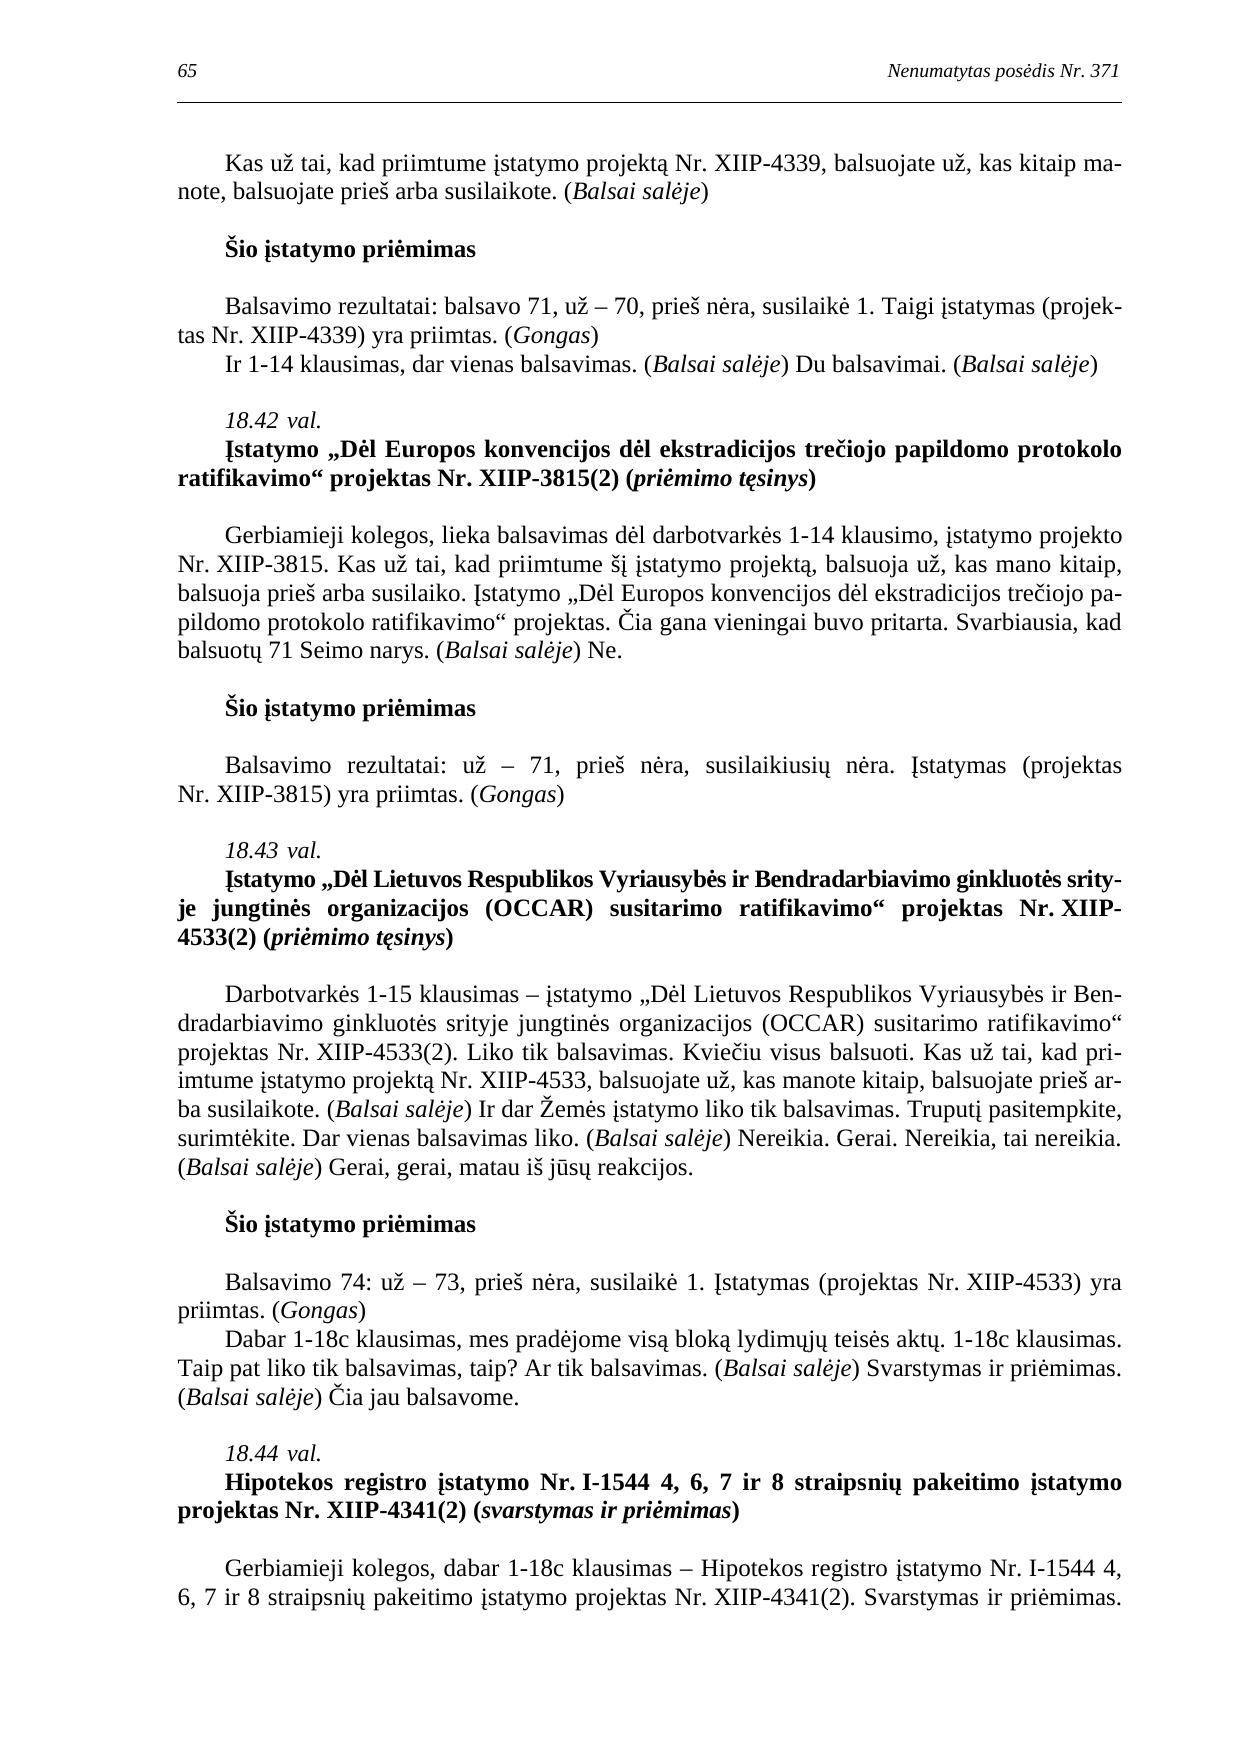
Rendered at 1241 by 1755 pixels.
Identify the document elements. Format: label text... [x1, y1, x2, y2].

text Įsta­ty­mo „Dėl Lie­tu­vos Res­pub­li­kos Vy­riau­sy­bės ir Ben­dra­dar­bia­vi­mo gin­kluo­tės sri­ty­je jung­ti­nės or­ga­ni­za­ci­jos (OCCAR) su­si­ta­ri­mo ra­ti­fi­ka­vi­mo“ pro­jek­tas Nr. XIIP-4533(2) (pri­ėmi­mo tę­si­nys) [177, 864, 1122, 950]
text Šio įsta­ty­mo pri­ėmi­mas [177, 234, 1122, 263]
text Bal­sa­vi­mo re­zul­ta­tai: bal­sa­vo 71, už – 70, prieš nė­ra, su­si­lai­kė 1. Tai­gi įsta­ty­mas (pro­jek­tas Nr. XIIP-4339) yra pri­im­tas. (Gon­gas) [177, 291, 1122, 349]
text Bal­sa­vi­mo 74: už – 73, prieš nė­ra, su­si­lai­kė 1. Įsta­ty­mas (pro­jek­tas Nr. XIIP-4533) yra pri­im­tas. (Gon­gas) [177, 1267, 1122, 1324]
text 18.42 val. [224, 406, 1122, 434]
text 18.43 val. [224, 837, 1122, 864]
text Kas už tai, kad pri­im­tu­me įsta­ty­mo pro­jek­tą Nr. XIIP-4339, bal­suo­ja­te už, kas ki­taip ma­no­te, bal­suo­ja­te prieš ar­ba su­si­lai­ko­te. (Bal­sai sa­lė­je) [177, 148, 1122, 205]
text Dar­bo­tvarkės 1-15 klau­si­mas – įsta­ty­mo „Dėl Lie­tu­vos Res­pub­li­kos Vy­riau­sy­bės ir Ben­dra­dar­bia­vi­mo gin­kluo­tės sri­ty­je jung­ti­nės or­ga­ni­za­ci­jos (OCCAR) su­si­ta­ri­mo ra­ti­fi­ka­vi­mo“ pro­jek­tas Nr. XIIP-4533(2). Li­ko tik bal­sa­vi­mas. Kvie­čiu vi­sus bal­suo­ti. Kas už tai, kad pri­im­tu­me įsta­ty­mo pro­jek­tą Nr. XIIP-4533, bal­suo­ja­te už, kas ma­no­te ki­taip, bal­suo­ja­te prieš ar­ba su­si­lai­ko­te. (Bal­sai sa­lė­je) Ir dar Že­mės įsta­ty­mo li­ko tik bal­sa­vi­mas. Tru­pu­tį pa­si­temp­ki­te, su­rim­tė­ki­te. Dar vie­nas bal­sa­vi­mas li­ko. (Bal­sai sa­lė­je) Ne­rei­kia. Ge­rai. Ne­rei­kia, tai ne­rei­kia. (Bal­sai sa­lė­je) Ge­rai, ge­rai, ma­tau iš jū­sų re­ak­ci­jos. [177, 979, 1122, 1180]
text Ger­bia­mie­ji ko­le­gos, lie­ka bal­sa­vi­mas dėl dar­bo­tvarkės 1-14 klau­si­mo, įsta­ty­mo pro­jek­to Nr. XIIP-3815. Kas už tai, kad pri­im­tu­me šį įsta­ty­mo pro­jek­tą, bal­suo­ja už, kas ma­no ki­taip, bal­suo­ja prieš ar­ba su­si­lai­ko. Įsta­ty­mo „Dėl Eu­ro­pos kon­ven­ci­jos dėl eks­tra­di­ci­jos tre­čio­jo pa­pil­do­mo pro­to­ko­lo ra­ti­fi­ka­vi­mo“ pro­jek­tas. Čia ga­na vie­nin­gai bu­vo pri­tar­ta. Svar­biau­sia, kad bal­suo­tų 71 Sei­mo na­rys. (Bal­sai sa­lė­je) Ne. [177, 520, 1122, 664]
text Ger­bia­mie­ji ko­le­gos, da­bar 1-18c klau­si­mas – Hi­po­te­kos re­gist­ro įsta­ty­mo Nr. I-1544 4, 6, 7 ir 8 straips­nių pa­kei­ti­mo įsta­ty­mo pro­jek­tas Nr. XIIP-4341(2). Svars­ty­mas ir pri­ėmi­mas. [177, 1553, 1122, 1611]
text Hi­po­te­kos re­gist­ro įsta­ty­mo Nr. I-1544 4, 6, 7 ir 8 straips­nių pa­kei­ti­mo įsta­ty­mo pro­jek­tas Nr. XIIP-4341(2) (svars­ty­mas ir pri­ėmi­mas) [177, 1467, 1122, 1524]
text Da­bar 1-18c klau­si­mas, mes pra­dė­jo­me vi­są blo­ką ly­di­mų­jų tei­sės ak­tų. 1-18c klau­si­mas. Taip pat li­ko tik bal­sa­vi­mas, taip? Ar tik bal­sa­vi­mas. (Bal­sai sa­lė­je) Svars­ty­mas ir pri­ėmi­mas. (Bal­sai sa­lė­je) Čia jau bal­sa­vo­me. [177, 1324, 1122, 1410]
text Bal­sa­vi­mo re­zul­ta­tai: už – 71, prieš nė­ra, su­si­lai­kiu­sių nė­ra. Įsta­ty­mas (pro­jek­tas Nr. XIIP-3815) yra pri­im­tas. (Gon­gas) [177, 750, 1122, 808]
text Įsta­ty­mo „Dėl Eu­ro­pos kon­ven­ci­jos dėl eks­tra­di­ci­jos tre­čio­jo pa­pil­do­mo pro­to­ko­lo ra­ti­fi­ka­vi­mo“ pro­jek­tas Nr. XIIP-3815(2) (pri­ėmi­mo tę­si­nys) [177, 434, 1122, 492]
text Šio įsta­ty­mo pri­ėmi­mas [177, 1209, 1122, 1238]
text Šio įsta­ty­mo pri­ėmi­mas [177, 693, 1122, 722]
text Ir 1-14 klau­si­mas, dar vie­nas bal­sa­vi­mas. (Bal­sai sa­lė­je) Du bal­sa­vi­mai. (Bal­sai sa­lė­je) [177, 349, 1122, 378]
text 18.44 val. [224, 1439, 1122, 1467]
